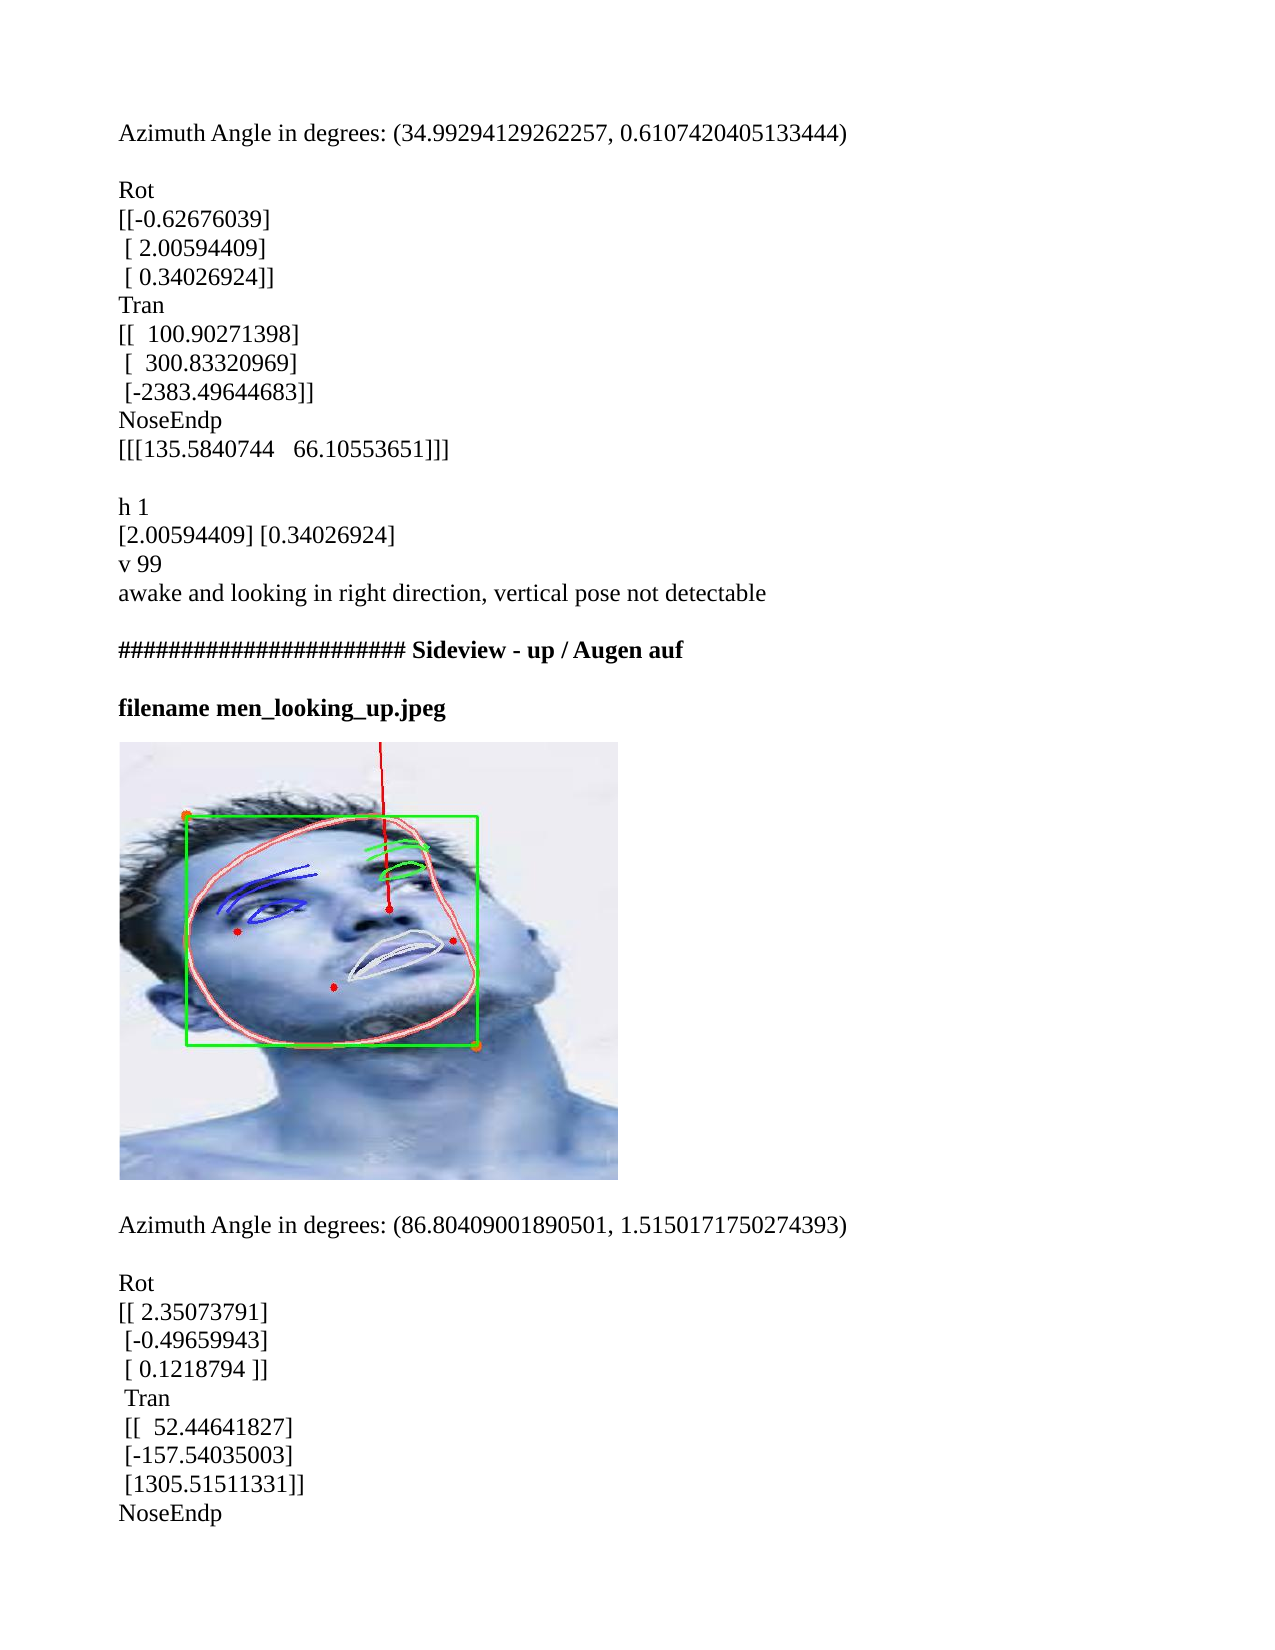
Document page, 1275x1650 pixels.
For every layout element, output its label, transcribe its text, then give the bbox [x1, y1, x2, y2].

text filename men_looking_up.jpeg [118, 693, 1157, 722]
text [ 300.83320969] [118, 348, 1157, 377]
text Tran [118, 291, 1157, 319]
text NoseEndp [118, 1498, 1157, 1527]
text Azimuth Angle in degrees: (34.99294129262257, 0.6107420405133444) [118, 118, 1157, 147]
text [ 2.00594409] [118, 233, 1157, 262]
text [-0.49659943] [118, 1326, 1157, 1354]
text ####################### Sideview - up / Augen auf [118, 636, 1157, 664]
text Azimuth Angle in degrees: (86.80409001890501, 1.5150171750274393) [118, 1211, 1157, 1239]
text awake and looking in right direction, vertical pose not detectable [118, 578, 1157, 607]
text [[ 100.90271398] [118, 319, 1157, 348]
text [-2383.49644683]] [118, 377, 1157, 406]
text [ 0.34026924]] [118, 262, 1157, 291]
text [[ 2.35073791] [118, 1297, 1157, 1326]
text [[[135.5840744 66.10553651]]] [118, 434, 1157, 463]
text [[ 52.44641827] [118, 1412, 1157, 1441]
text v 99 [118, 549, 1157, 578]
picture [119, 742, 618, 1180]
text Rot [118, 176, 1157, 204]
text Rot [118, 1268, 1157, 1297]
text [[-0.62676039] [118, 204, 1157, 233]
text [-157.54035003] [118, 1441, 1157, 1469]
text h 1 [118, 492, 1157, 521]
text [1305.51511331]] [118, 1469, 1157, 1498]
text [2.00594409] [0.34026924] [118, 521, 1157, 549]
text Tran [118, 1383, 1157, 1412]
text NoseEndp [118, 406, 1157, 434]
text [ 0.1218794 ]] [118, 1354, 1157, 1383]
